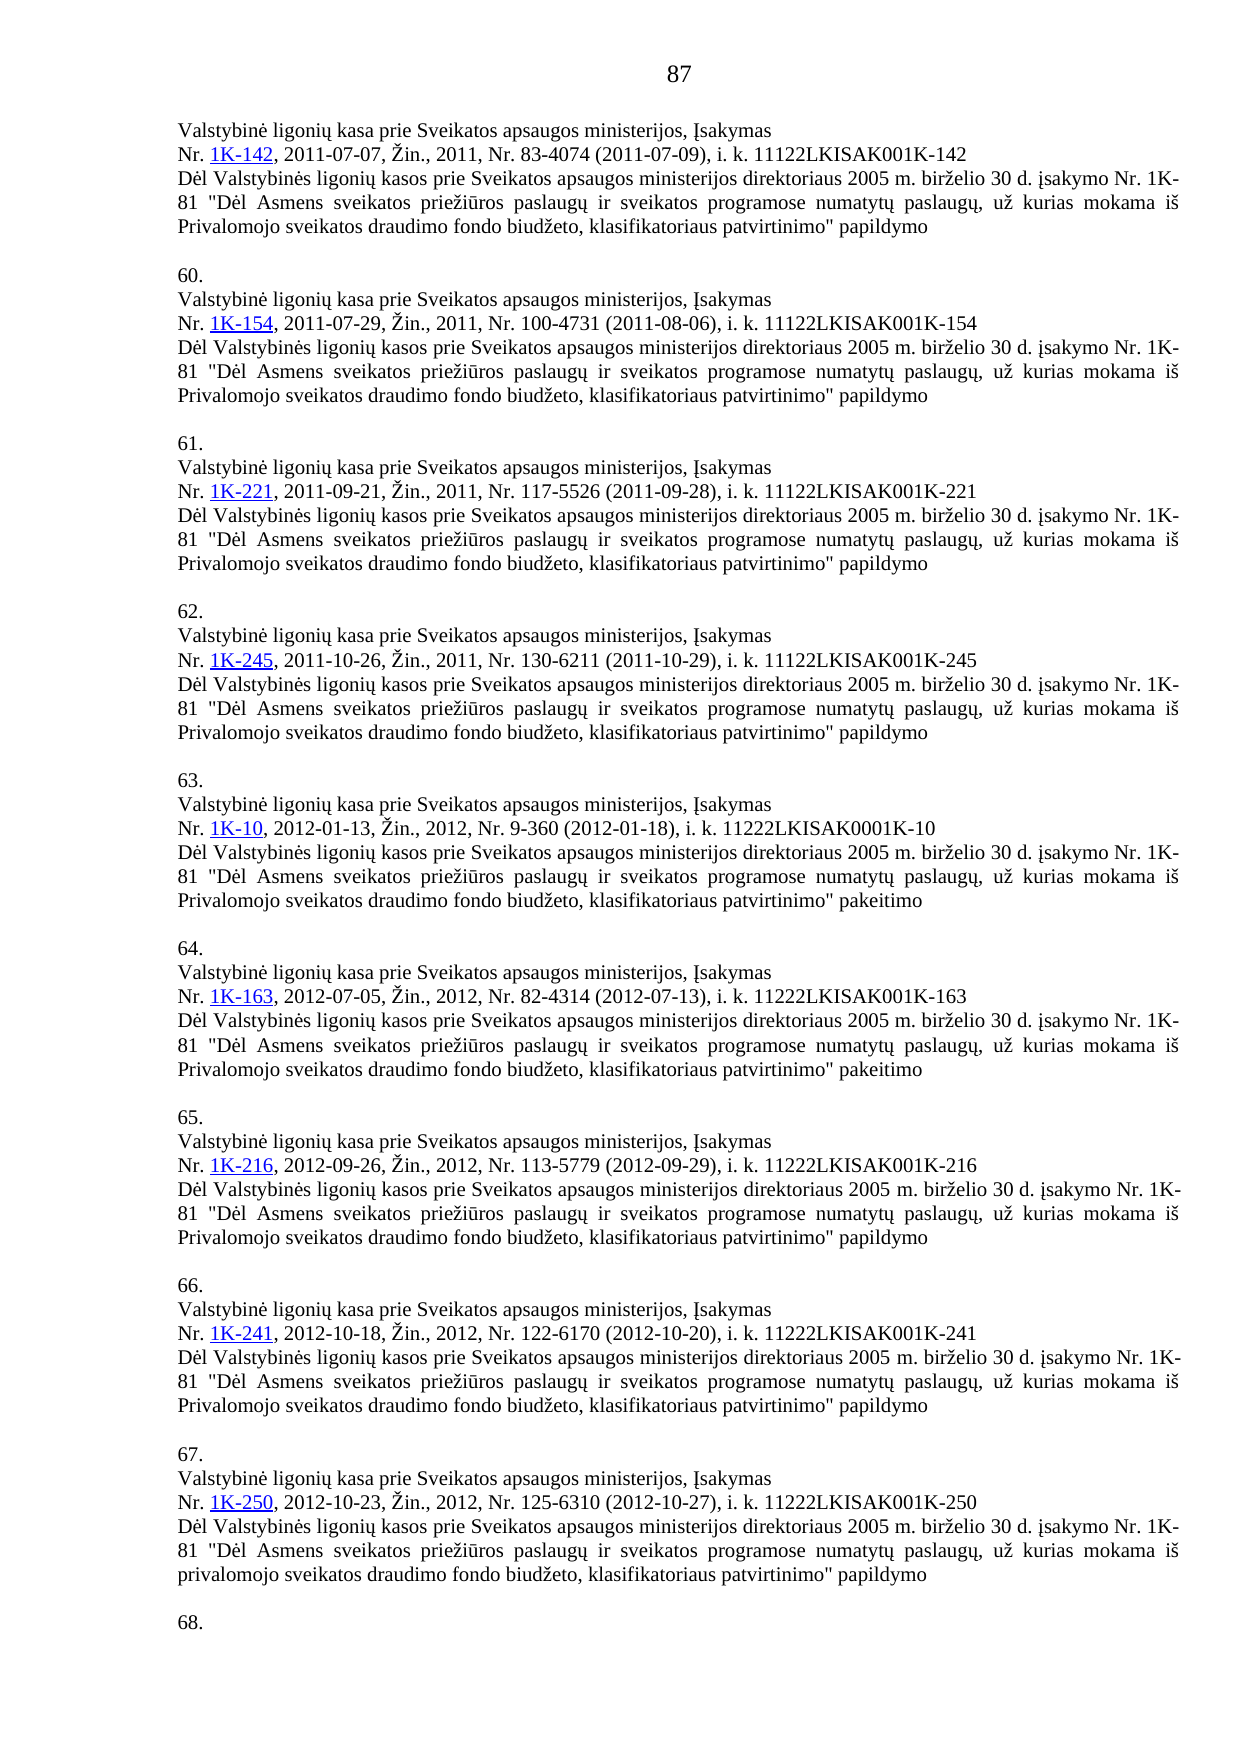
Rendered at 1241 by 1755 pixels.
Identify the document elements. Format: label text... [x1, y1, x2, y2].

text Nr. 1K-216, 2012-09-26, Žin., 2012, Nr. 113-5779 (2012-09-29), i. k. 11222LKISAK001K-216 [177, 1153, 1181, 1177]
text Valstybinė ligonių kasa prie Sveikatos apsaugos ministerijos, Įsakymas [177, 118, 1181, 142]
text Dėl Valstybinės ligonių kasos prie Sveikatos apsaugos ministerijos direktoriaus 2005 m. birželio 30 d. įsakymo Nr. 1K-81 "Dėl Asmens sveikatos priežiūros paslaugų ir sveikatos programose numatytų paslaugų, už kurias mokama iš Privalomojo sveikatos draudimo fondo biudžeto, klasifikatoriaus patvirtinimo" papildymo [177, 672, 1181, 744]
text Valstybinė ligonių kasa prie Sveikatos apsaugos ministerijos, Įsakymas [177, 1466, 1181, 1490]
text 65. [177, 1105, 1181, 1129]
text Nr. 1K-250, 2012-10-23, Žin., 2012, Nr. 125-6310 (2012-10-27), i. k. 11222LKISAK001K-250 [177, 1490, 1181, 1514]
text Nr. 1K-241, 2012-10-18, Žin., 2012, Nr. 122-6170 (2012-10-20), i. k. 11222LKISAK001K-241 [177, 1321, 1181, 1345]
text Valstybinė ligonių kasa prie Sveikatos apsaugos ministerijos, Įsakymas [177, 960, 1181, 984]
text Dėl Valstybinės ligonių kasos prie Sveikatos apsaugos ministerijos direktoriaus 2005 m. birželio 30 d. įsakymo Nr. 1K-81 "Dėl Asmens sveikatos priežiūros paslaugų ir sveikatos programose numatytų paslaugų, už kurias mokama iš privalomojo sveikatos draudimo fondo biudžeto, klasifikatoriaus patvirtinimo" papildymo [177, 1514, 1181, 1586]
text Dėl Valstybinės ligonių kasos prie Sveikatos apsaugos ministerijos direktoriaus 2005 m. birželio 30 d. įsakymo Nr. 1K-81 "Dėl Asmens sveikatos priežiūros paslaugų ir sveikatos programose numatytų paslaugų, už kurias mokama iš Privalomojo sveikatos draudimo fondo biudžeto, klasifikatoriaus patvirtinimo" pakeitimo [177, 1008, 1181, 1081]
text Nr. 1K-163, 2012-07-05, Žin., 2012, Nr. 82-4314 (2012-07-13), i. k. 11222LKISAK001K-163 [177, 984, 1181, 1008]
text Dėl Valstybinės ligonių kasos prie Sveikatos apsaugos ministerijos direktoriaus 2005 m. birželio 30 d. įsakymo Nr. 1K-81 "Dėl Asmens sveikatos priežiūros paslaugų ir sveikatos programose numatytų paslaugų, už kurias mokama iš Privalomojo sveikatos draudimo fondo biudžeto, klasifikatoriaus patvirtinimo" papildymo [177, 166, 1181, 238]
text 61. [177, 431, 1181, 455]
text Valstybinė ligonių kasa prie Sveikatos apsaugos ministerijos, Įsakymas [177, 623, 1181, 647]
text Dėl Valstybinės ligonių kasos prie Sveikatos apsaugos ministerijos direktoriaus 2005 m. birželio 30 d. įsakymo Nr. 1K-81 "Dėl Asmens sveikatos priežiūros paslaugų ir sveikatos programose numatytų paslaugų, už kurias mokama iš Privalomojo sveikatos draudimo fondo biudžeto, klasifikatoriaus patvirtinimo" papildymo [177, 503, 1181, 575]
text 62. [177, 599, 1181, 623]
text Valstybinė ligonių kasa prie Sveikatos apsaugos ministerijos, Įsakymas [177, 792, 1181, 816]
text Nr. 1K-142, 2011-07-07, Žin., 2011, Nr. 83-4074 (2011-07-09), i. k. 11122LKISAK001K-142 [177, 142, 1181, 166]
text Valstybinė ligonių kasa prie Sveikatos apsaugos ministerijos, Įsakymas [177, 1297, 1181, 1321]
text 63. [177, 768, 1181, 792]
text Dėl Valstybinės ligonių kasos prie Sveikatos apsaugos ministerijos direktoriaus 2005 m. birželio 30 d. įsakymo Nr. 1K-81 "Dėl Asmens sveikatos priežiūros paslaugų ir sveikatos programose numatytų paslaugų, už kurias mokama iš Privalomojo sveikatos draudimo fondo biudžeto, klasifikatoriaus patvirtinimo" papildymo [177, 335, 1181, 407]
text Nr. 1K-245, 2011-10-26, Žin., 2011, Nr. 130-6211 (2011-10-29), i. k. 11122LKISAK001K-245 [177, 647, 1181, 672]
text Nr. 1K-154, 2011-07-29, Žin., 2011, Nr. 100-4731 (2011-08-06), i. k. 11122LKISAK001K-154 [177, 311, 1181, 335]
text Nr. 1K-221, 2011-09-21, Žin., 2011, Nr. 117-5526 (2011-09-28), i. k. 11122LKISAK001K-221 [177, 479, 1181, 503]
text Valstybinė ligonių kasa prie Sveikatos apsaugos ministerijos, Įsakymas [177, 1129, 1181, 1153]
text 67. [177, 1442, 1181, 1466]
text Valstybinė ligonių kasa prie Sveikatos apsaugos ministerijos, Įsakymas [177, 455, 1181, 479]
text 68. [177, 1610, 1181, 1634]
text Dėl Valstybinės ligonių kasos prie Sveikatos apsaugos ministerijos direktoriaus 2005 m. birželio 30 d. įsakymo Nr. 1K-81 "Dėl Asmens sveikatos priežiūros paslaugų ir sveikatos programose numatytų paslaugų, už kurias mokama iš Privalomojo sveikatos draudimo fondo biudžeto, klasifikatoriaus patvirtinimo" papildymo [177, 1345, 1181, 1417]
text Dėl Valstybinės ligonių kasos prie Sveikatos apsaugos ministerijos direktoriaus 2005 m. birželio 30 d. įsakymo Nr. 1K-81 "Dėl Asmens sveikatos priežiūros paslaugų ir sveikatos programose numatytų paslaugų, už kurias mokama iš Privalomojo sveikatos draudimo fondo biudžeto, klasifikatoriaus patvirtinimo" papildymo [177, 1177, 1181, 1249]
text 60. [177, 262, 1181, 287]
text Valstybinė ligonių kasa prie Sveikatos apsaugos ministerijos, Įsakymas [177, 287, 1181, 311]
text 66. [177, 1273, 1181, 1297]
text Nr. 1K-10, 2012-01-13, Žin., 2012, Nr. 9-360 (2012-01-18), i. k. 11222LKISAK0001K-10 [177, 816, 1181, 840]
text 64. [177, 936, 1181, 960]
text Dėl Valstybinės ligonių kasos prie Sveikatos apsaugos ministerijos direktoriaus 2005 m. birželio 30 d. įsakymo Nr. 1K-81 "Dėl Asmens sveikatos priežiūros paslaugų ir sveikatos programose numatytų paslaugų, už kurias mokama iš Privalomojo sveikatos draudimo fondo biudžeto, klasifikatoriaus patvirtinimo" pakeitimo [177, 840, 1181, 912]
